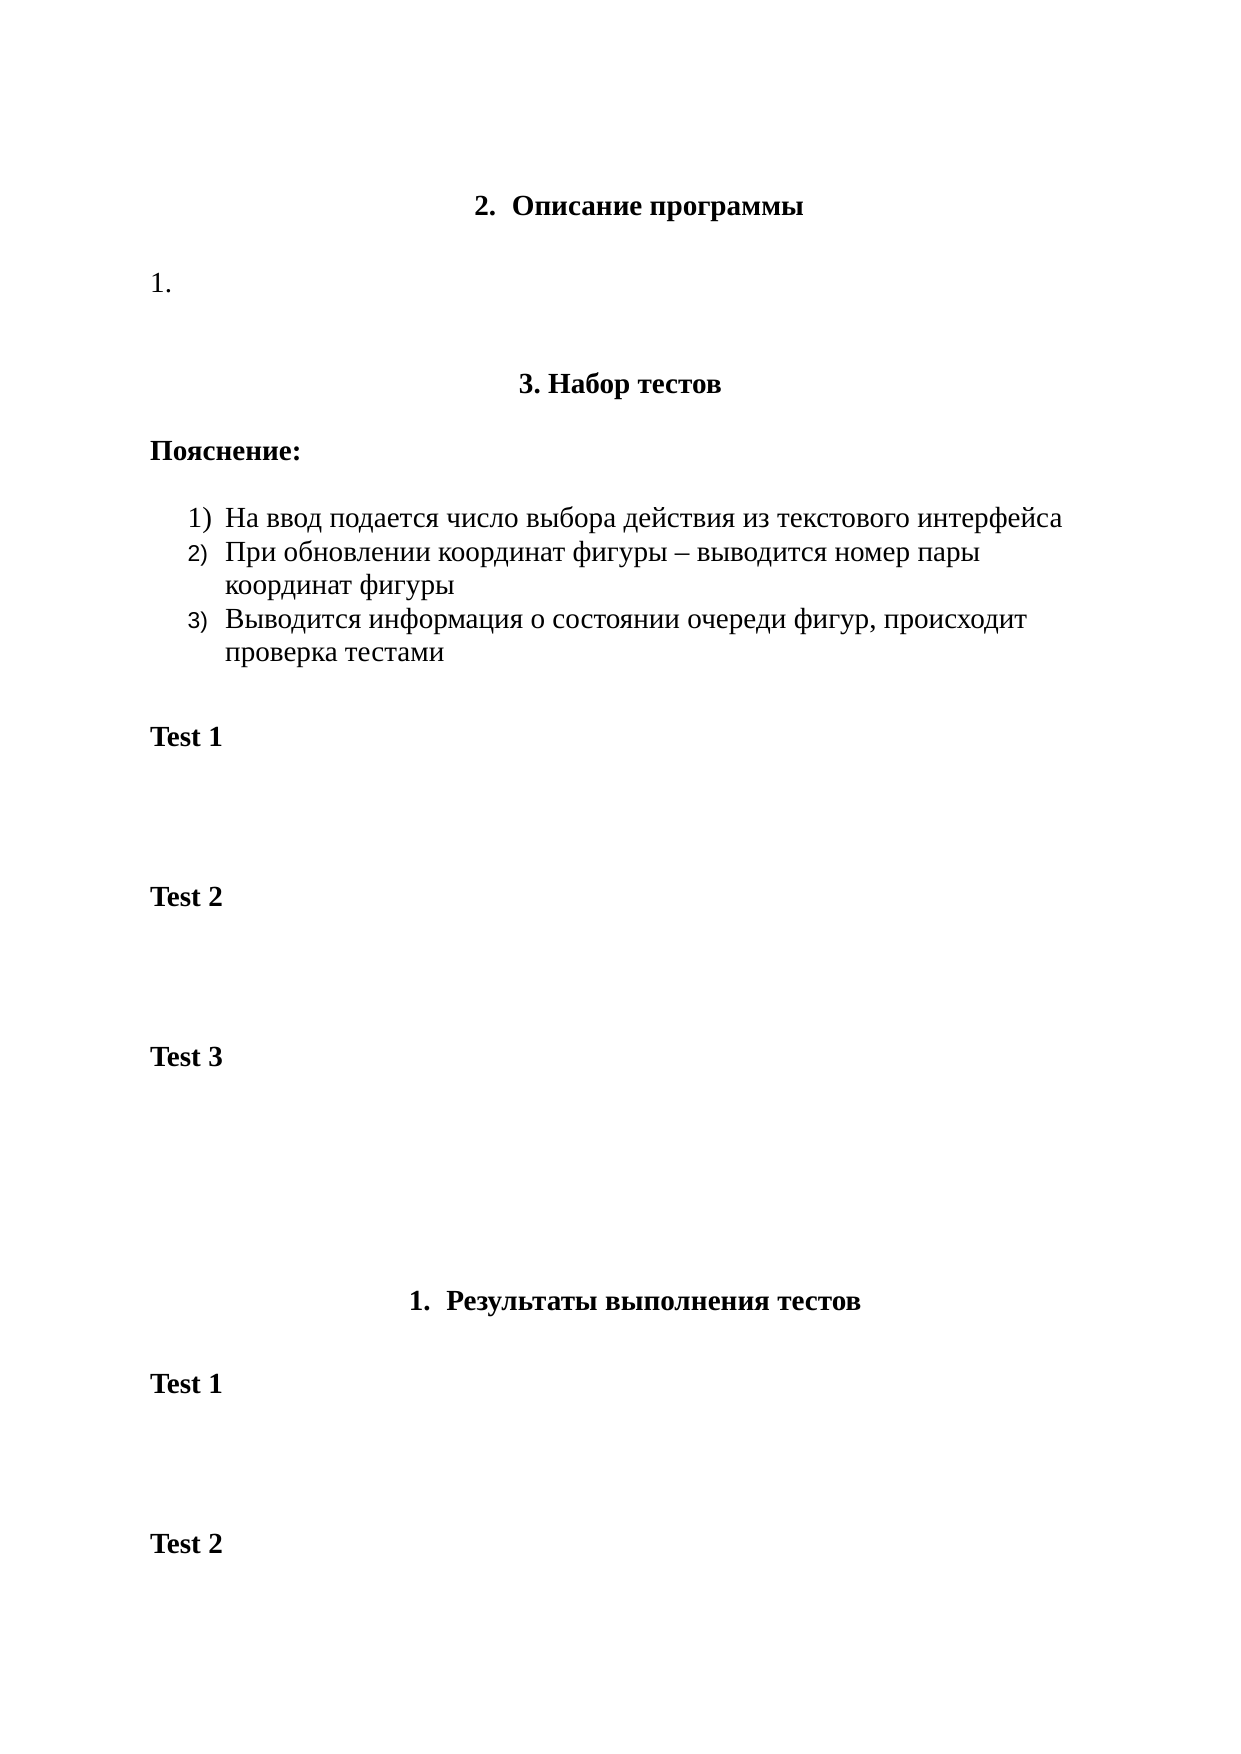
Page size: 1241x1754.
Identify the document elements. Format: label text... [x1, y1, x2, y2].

text Test 2 [150, 879, 1090, 913]
text Test 1 [150, 1366, 1090, 1400]
text 3. Набор тестов [150, 366, 1090, 400]
text Test 1 [150, 719, 1090, 753]
text Test 3 [150, 1039, 1090, 1073]
list Описание программы [187, 188, 1090, 222]
text Пояснение: [150, 433, 1090, 467]
list Выводится информация о состоянии очереди фигур, происходит проверка тестами [187, 601, 1090, 668]
list Результаты выполнения тестов [179, 1283, 1090, 1316]
list На ввод подается число выбора действия из текстового интерфейса [187, 500, 1090, 534]
list При обновлении координат фигуры – выводится номер пары координат фигуры [187, 534, 1090, 601]
text Test 2 [150, 1526, 1090, 1560]
